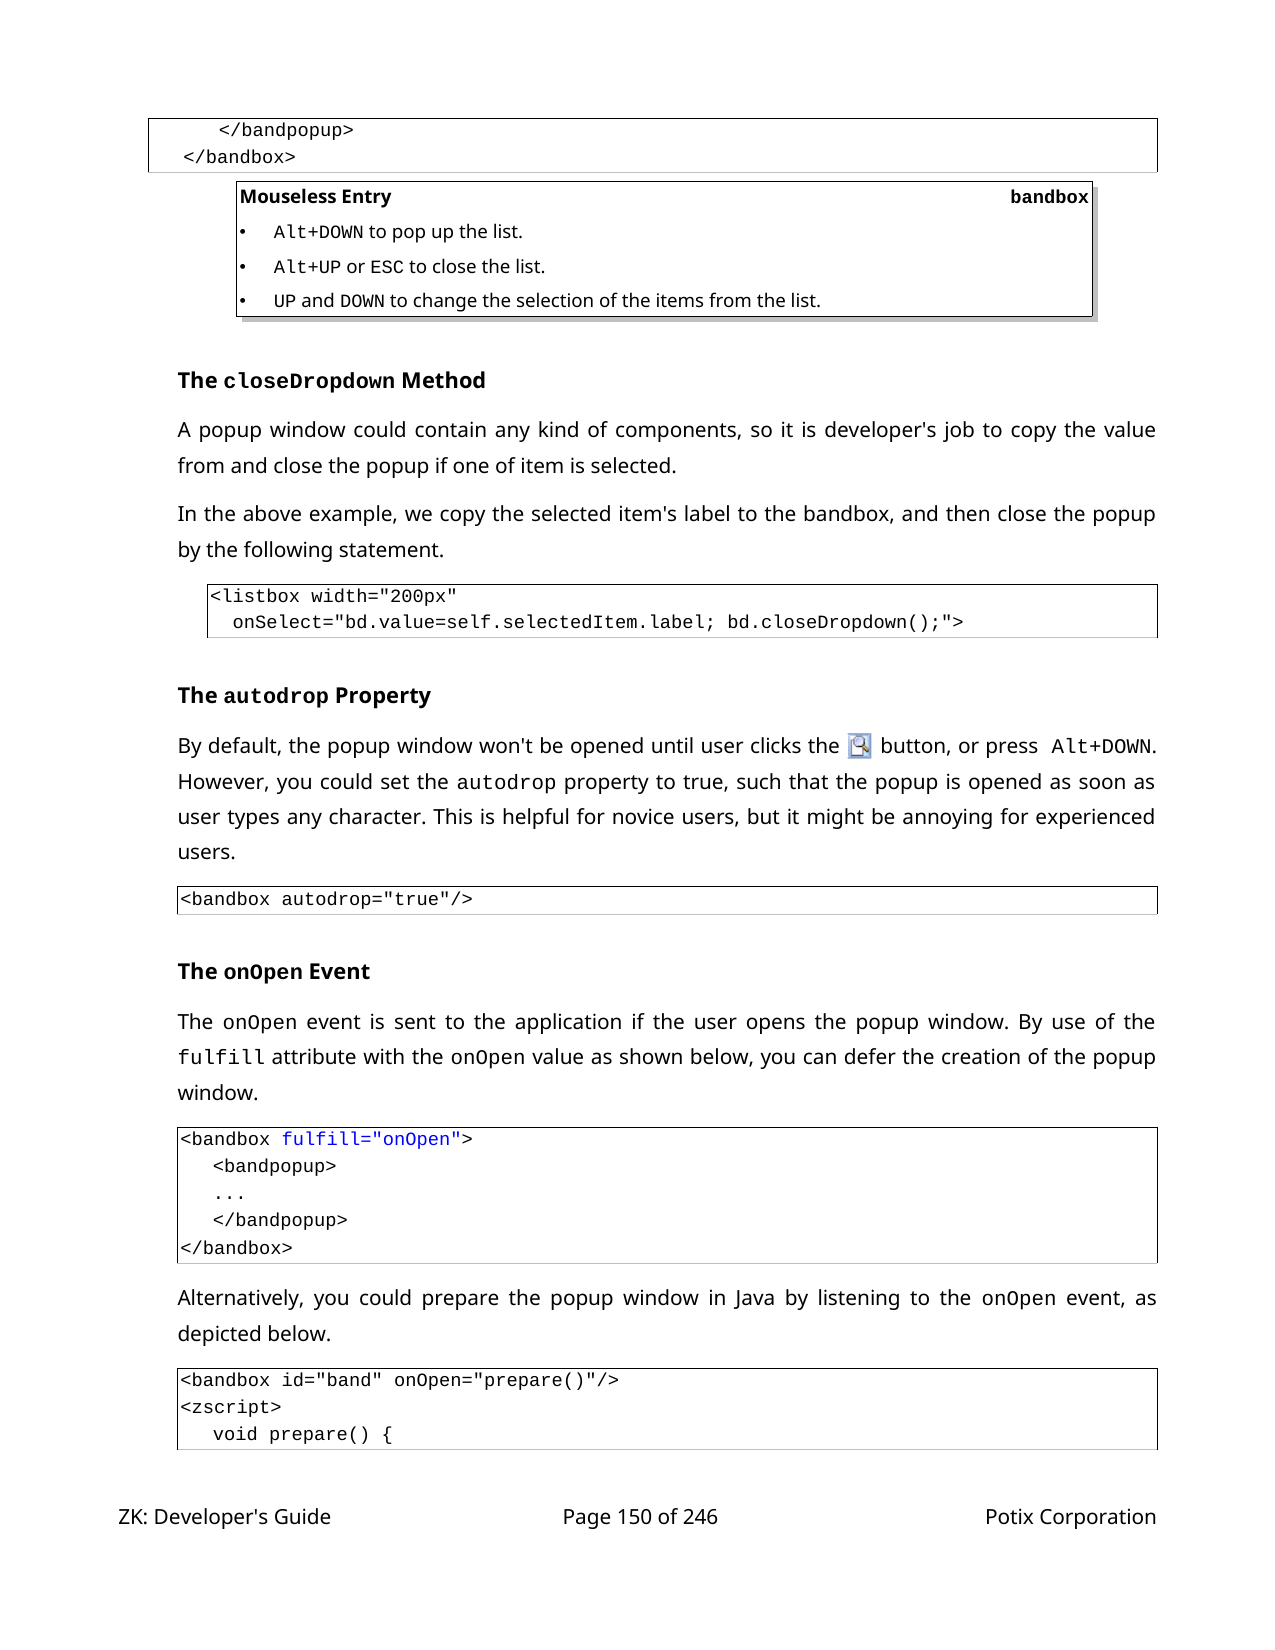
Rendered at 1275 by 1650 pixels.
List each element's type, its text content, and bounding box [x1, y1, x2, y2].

list Alt+DOWN to pop up the list. [237, 215, 1092, 244]
subtitle The onOpen Event [177, 956, 1157, 986]
text ... [178, 1181, 1157, 1205]
text <listbox width="200px" onSelect="bd.value=self.selectedItem.label; bd.closeDropdown();"> [208, 585, 1157, 637]
text <bandbox autodrop="true"/> [178, 887, 1157, 914]
text Alternatively, you could prepare the popup window in Java by listening to the onOpen event, as depicted below. [177, 1283, 1157, 1347]
list Alt+UP or ESC to close the list. [237, 250, 1092, 279]
text <bandpopup> [178, 1154, 1157, 1178]
text </bandbox> [178, 1236, 1157, 1263]
text <bandbox fulfill="onOpen"> [178, 1128, 1157, 1151]
text </bandpopup> </bandbox> [149, 119, 1157, 172]
text <bandbox id="band" onOpen="prepare()"/> [178, 1369, 1157, 1392]
picture [847, 732, 874, 760]
text </bandpopup> [178, 1208, 1157, 1233]
text Mouseless Entry bandbox [237, 182, 1092, 209]
text The onOpen event is sent to the application if the user opens the popup window. By use of the fulfill attribute with the onOpen value as shown below, you can defer the creation of the popup window. [177, 1007, 1157, 1106]
list UP and DOWN to change the selection of the items from the list. [237, 284, 1092, 316]
subtitle The autodrop Property [177, 680, 1157, 710]
text void prepare() { [178, 1422, 1157, 1449]
text By default, the popup window won't be opened until user clicks the button, or press Alt+DOWN. However, you could set the autodrop property to true, such that the popup is opened as soon as user types any character. This is helpful for novice users, but it might be annoying for experienced users. [177, 731, 1157, 866]
text <zscript> [178, 1395, 1157, 1419]
text A popup window could contain any kind of components, so it is developer's job to copy the value from and close the popup if one of item is selected. [177, 416, 1157, 479]
text In the above example, we copy the selected item's label to the bandbox, and then close the popup by the following statement. [177, 499, 1157, 563]
subtitle The closeDropdown Method [177, 365, 1157, 395]
